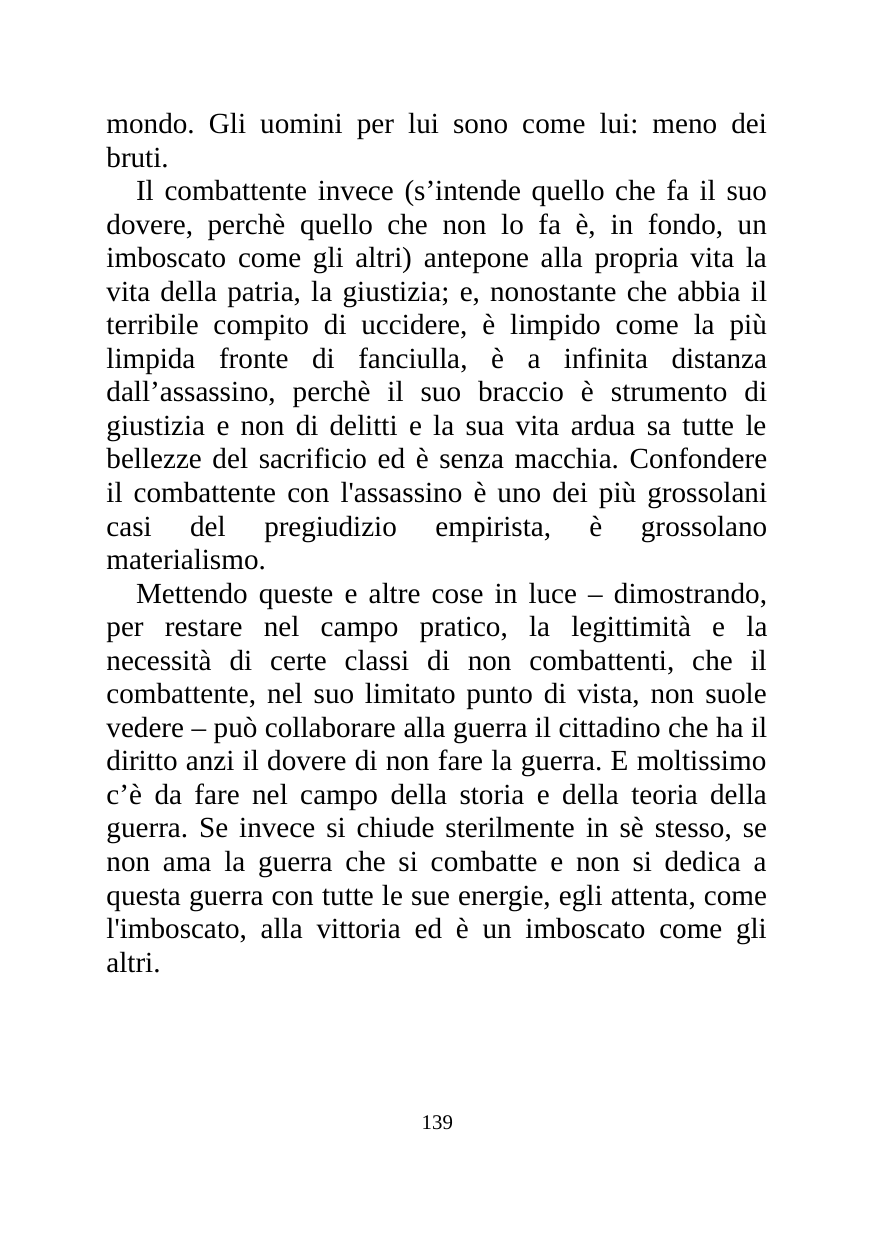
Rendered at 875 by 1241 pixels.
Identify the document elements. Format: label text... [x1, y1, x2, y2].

text mondo. Gli uomini per lui sono come lui: meno dei bruti. [106, 106, 768, 173]
text Mettendo queste e altre cose in luce – dimostrando, per restare nel campo pratico, la legittimità e la necessità di certe classi di non combattenti, che il combattente, nel suo limitato punto di vista, non suole vedere – può collaborare alla guerra il cittadino che ha il diritto anzi il dovere di non fare la guerra. E moltissimo c’è da fare nel campo della storia e della teoria della guerra. Se invece si chiude sterilmente in sè stesso, se non ama la guerra che si combatte e non si dedica a questa guerra con tutte le sue energie, egli attenta, come l'imboscato, alla vittoria ed è un imboscato come gli altri. [106, 576, 768, 978]
text Il combattente invece (s’intende quello che fa il suo dovere, perchè quello che non lo fa è, in fondo, un imboscato come gli altri) antepone alla propria vita la vita della patria, la giustizia; e, nonostante che abbia il terribile compito di uccidere, è limpido come la più limpida fronte di fanciulla, è a infinita distanza dall’assassino, perchè il suo braccio è strumento di giustizia e non di delitti e la sua vita ardua sa tutte le bellezze del sacrificio ed è senza macchia. Confondere il combattente con l'assassino è uno dei più grossolani casi del pregiudizio empirista, è grossolano materialismo. [106, 173, 768, 576]
